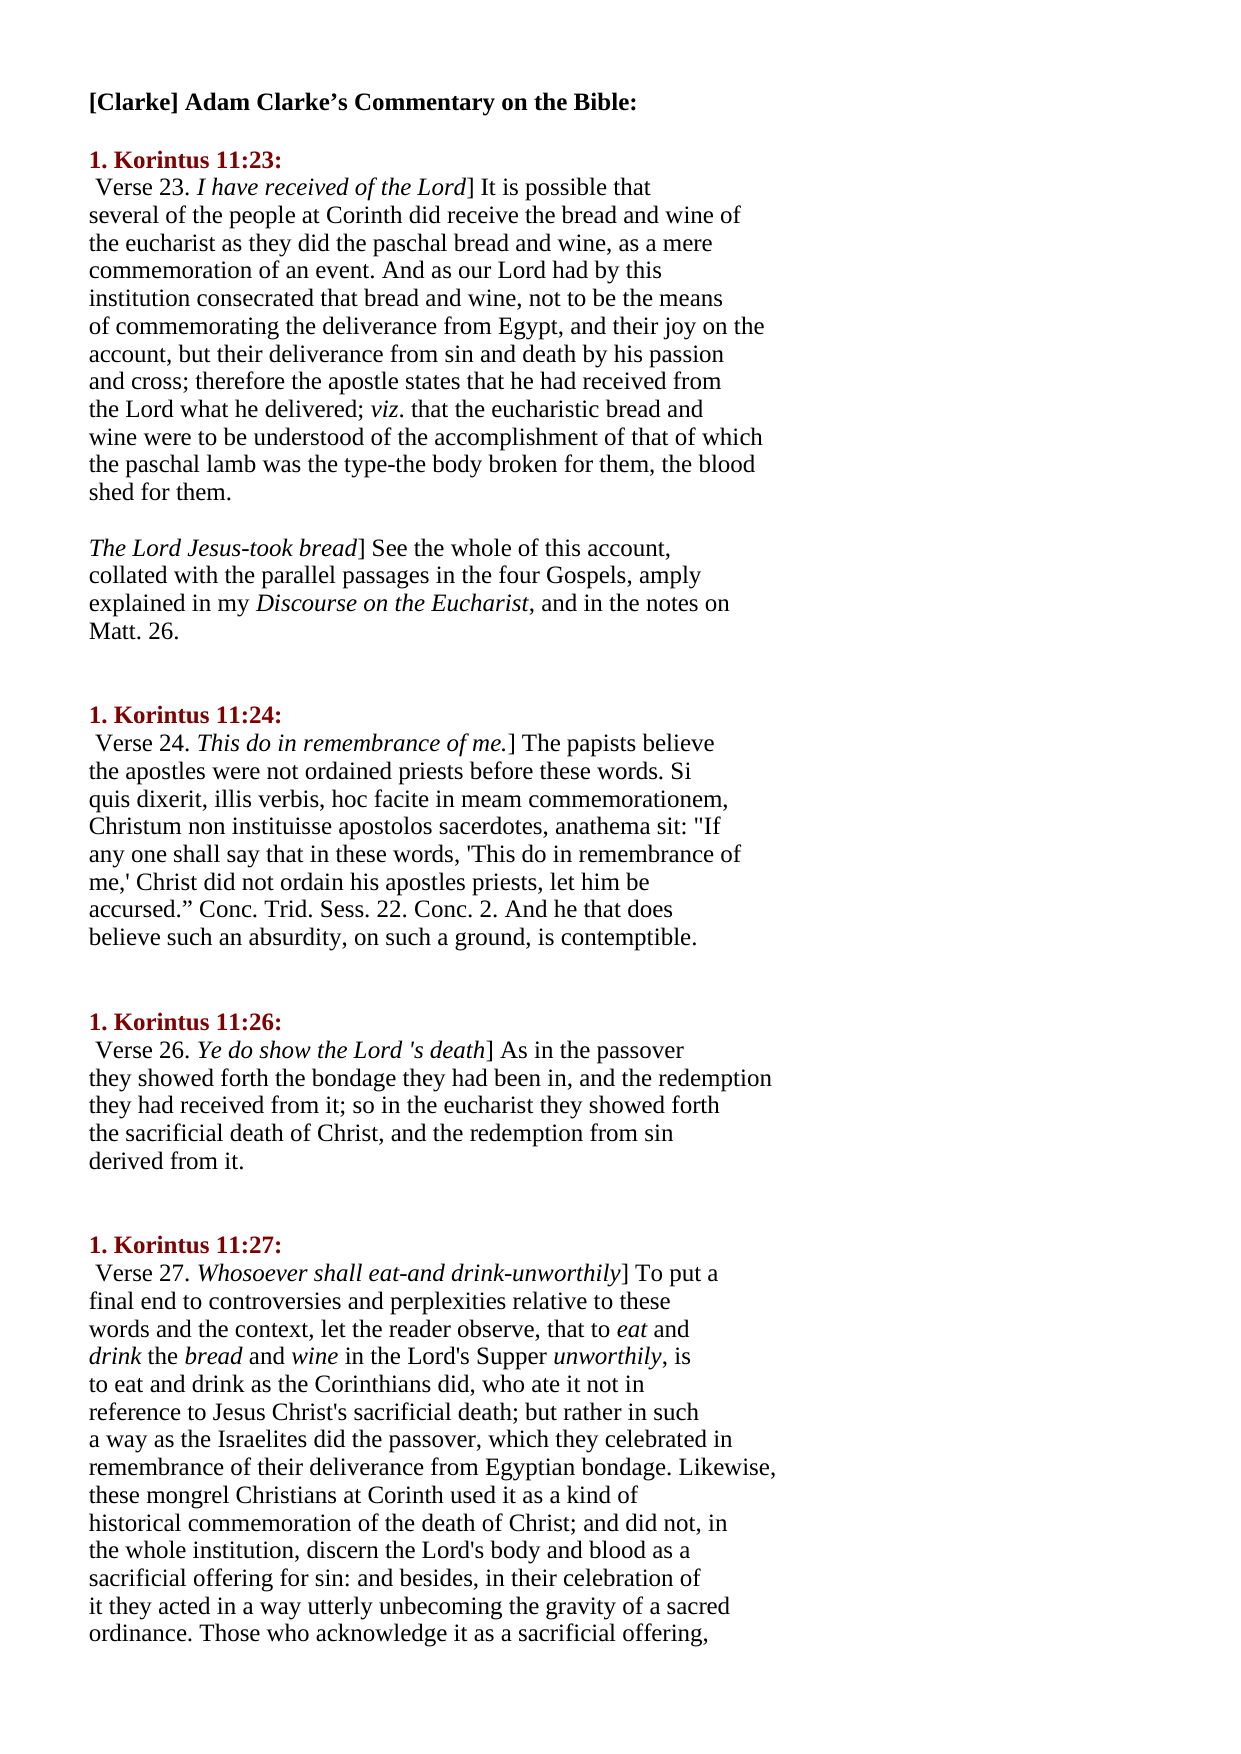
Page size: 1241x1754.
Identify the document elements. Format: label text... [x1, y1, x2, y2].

text 1. Korintus 11:26: [88, 1008, 1152, 1036]
text 1. Korintus 11:23: [88, 146, 1152, 173]
text Verse 24. This do in remembrance of me.] The papists believe the apostles were not ordained priests before these words. Si quis dixerit, illis verbis, hoc facite in meam commemorationem, Christum non instituisse apostolos sacerdotes, anathema sit: "If any one shall say that in these words, 'This do in remembrance of me,' Christ did not ordain his apostles priests, let him be accursed.” Conc. Trid. Sess. 22. Conc. 2. And he that does believe such an absurdity, on such a ground, is contemptible. [88, 729, 1152, 979]
text [Clarke] Adam Clarke’s Commentary on the Bible: [88, 88, 1152, 116]
text Verse 23. I have received of the Lord] It is possible that several of the people at Corinth did receive the bread and wine of the eucharist as they did the paschal bread and wine, as a mere commemoration of an event. And as our Lord had by this institution consecrated that bread and wine, not to be the means of commemorating the deliverance from Egypt, and their joy on the account, but their deliverance from sin and death by his passion and cross; therefore the apostle states that he had received from the Lord what he delivered; viz. that the eucharistic bread and wine were to be understood of the accomplishment of that of which the paschal lamb was the type-the body broken for them, the blood shed for them. The Lord Jesus-took bread] See the whole of this account, collated with the parallel passages in the four Gospels, amply explained in my Discourse on the Eucharist, and in the notes on Matt. 26. [88, 173, 1152, 672]
text Verse 26. Ye do show the Lord 's death] As in the passover they showed forth the bondage they had been in, and the redemption they had received from it; so in the eucharist they showed forth the sacrificial death of Christ, and the redemption from sin derived from it. [88, 1036, 1152, 1202]
text 1. Korintus 11:27: [88, 1232, 1152, 1259]
text Verse 27. Whosoever shall eat-and drink-unworthily] To put a final end to controversies and perplexities relative to these words and the context, let the reader observe, that to eat and drink the bread and wine in the Lord's Supper unworthily, is to eat and drink as the Corinthians did, who ate it not in reference to Jesus Christ's sacrificial death; but rather in such a way as the Israelites did the passover, which they celebrated in remembrance of their deliverance from Egyptian bondage. Likewise, these mongrel Christians at Corinth used it as a kind of historical commemoration of the death of Christ; and did not, in the whole institution, discern the Lord's body and blood as a sacrificial offering for sin: and besides, in their celebration of it they acted in a way utterly unbecoming the gravity of a sacred ordinance. Those who acknowledge it as a sacrificial offering, [88, 1259, 1152, 1647]
text 1. Korintus 11:24: [88, 702, 1152, 729]
